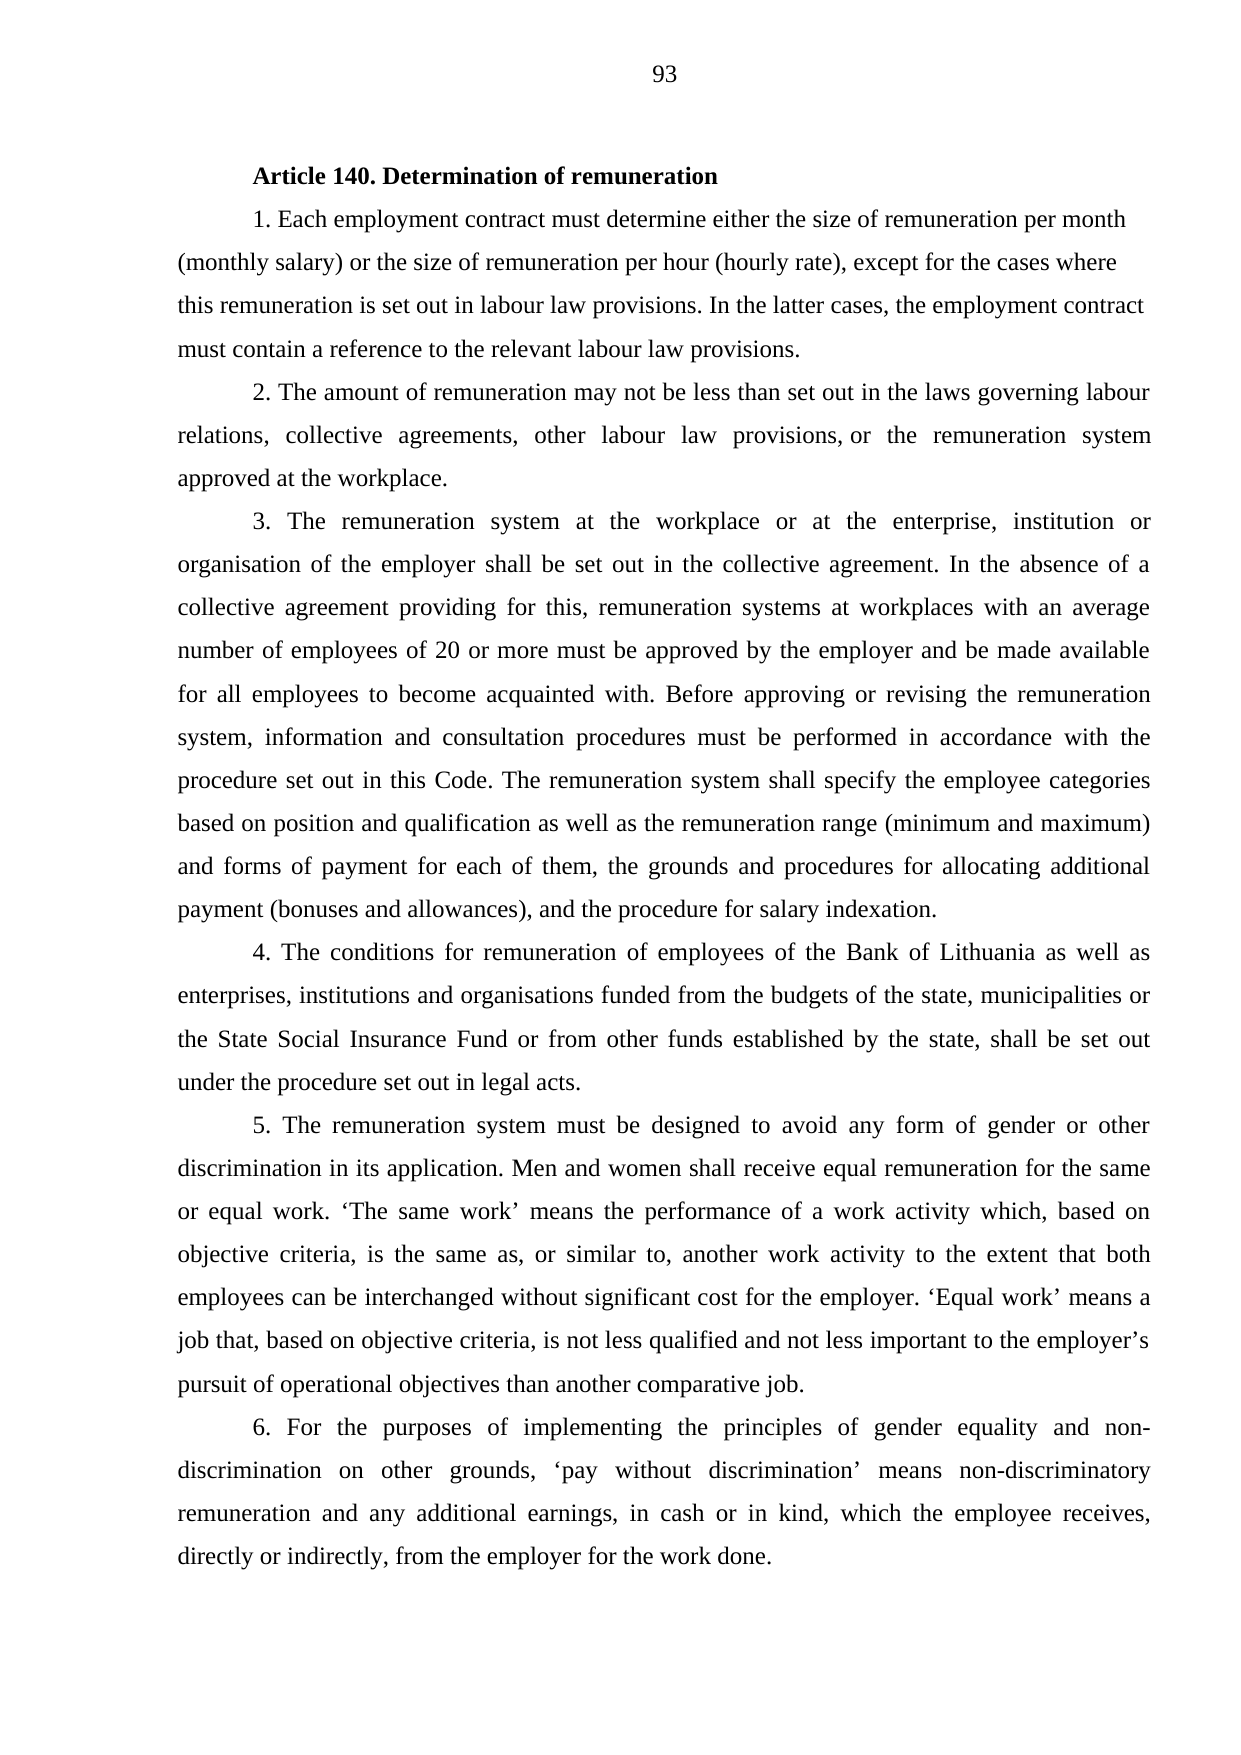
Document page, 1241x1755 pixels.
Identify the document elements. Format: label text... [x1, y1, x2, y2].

text 2. The amount of remuneration may not be less than set out in the laws governing labour relations, collective agreements, other labour law provisions, or the remuneration system approved at the workplace. [177, 377, 1152, 492]
text Article 140. Determination of remuneration [177, 161, 1152, 190]
text 3. The remuneration system at the workplace or at the enterprise, institution or organisation of the employer shall be set out in the collective agreement. In the absence of a collective agreement providing for this, remuneration systems at workplaces with an average number of employees of 20 or more must be approved by the employer and be made available for all employees to become acquainted with. Before approving or revising the remuneration system, information and consultation procedures must be performed in accordance with the procedure set out in this Code. The remuneration system shall specify the employee categories based on position and qualification as well as the remuneration range (minimum and maximum) and forms of payment for each of them, the grounds and procedures for allocating additional payment (bonuses and allowances), and the procedure for salary indexation. [177, 506, 1152, 923]
text 5. The remuneration system must be designed to avoid any form of gender or other discrimination in its application. Men and women shall receive equal remuneration for the same or equal work. ‘The same work’ means the performance of a work activity which, based on objective criteria, is the same as, or similar to, another work activity to the extent that both employees can be interchanged without significant cost for the employer. ‘Equal work’ means a job that, based on objective criteria, is not less qualified and not less important to the employer’s pursuit of operational objectives than another comparative job. [177, 1110, 1152, 1397]
text 1. Each employment contract must determine either the size of remuneration per month (monthly salary) or the size of remuneration per hour (hourly rate), except for the cases where this remuneration is set out in labour law provisions. In the latter cases, the employment contract must contain a reference to the relevant labour law provisions. [177, 204, 1152, 362]
text 6. For the purposes of implementing the principles of gender equality and non-discrimination on other grounds, ‘pay without discrimination’ means non-discriminatory remuneration and any additional earnings, in cash or in kind, which the employee receives, directly or indirectly, from the employer for the work done. [177, 1412, 1152, 1570]
text 4. The conditions for remuneration of employees of the Bank of Lithuania as well as enterprises, institutions and organisations funded from the budgets of the state, municipalities or the State Social Insurance Fund or from other funds established by the state, shall be set out under the procedure set out in legal acts. [177, 937, 1152, 1096]
